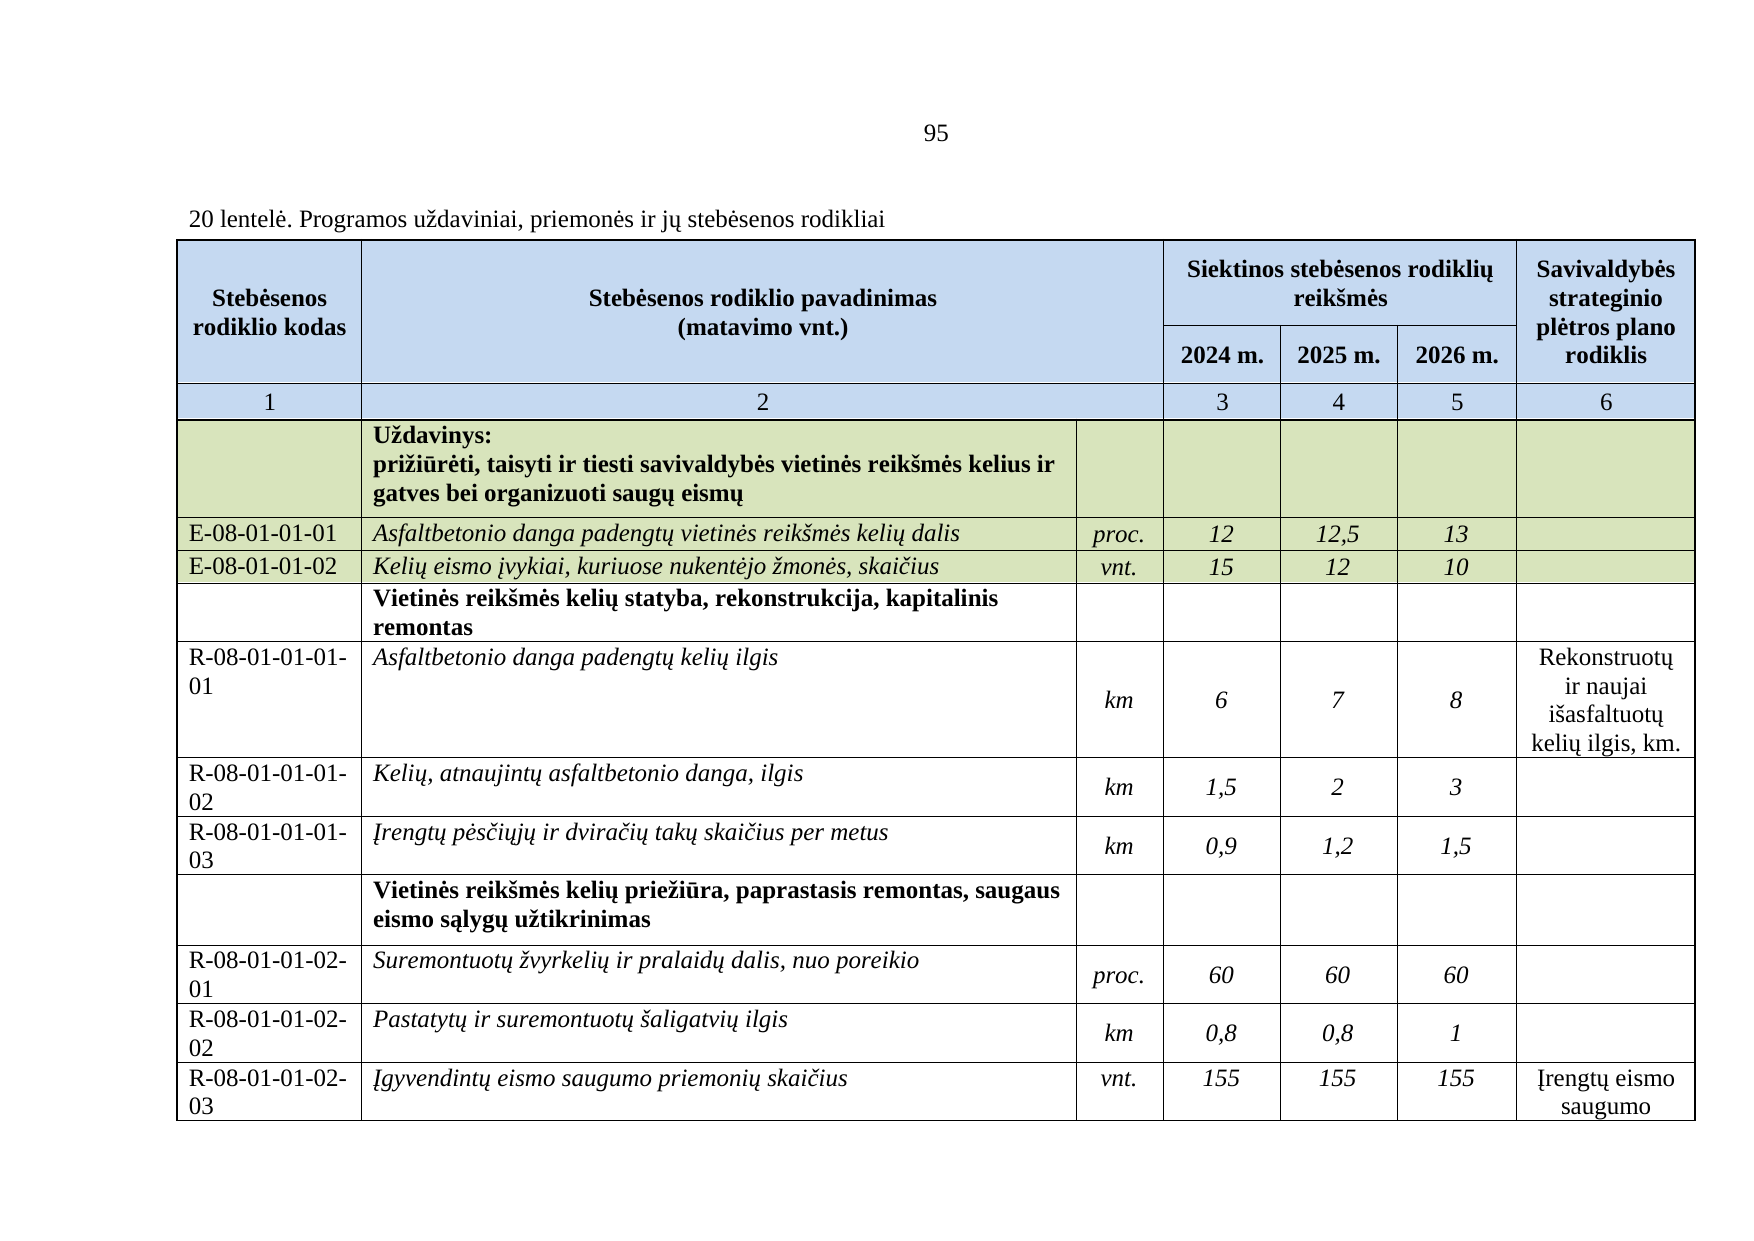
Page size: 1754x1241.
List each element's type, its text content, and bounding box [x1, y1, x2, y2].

table_cell Suremontuotų žvyrkelių ir pralaidų dalis, nuo poreikio [362, 946, 1076, 1003]
table_cell km [1077, 642, 1163, 757]
table_cell proc. [1077, 518, 1163, 550]
table_cell Rekonstruotų ir naujai išasfaltuotų kelių ilgis, km. [1517, 642, 1694, 757]
table_cell [1164, 584, 1280, 641]
table_cell 1,5 [1398, 817, 1516, 874]
table_cell 1,2 [1281, 817, 1397, 874]
table_cell E-08-01-01-02 [178, 551, 361, 582]
table_cell Vietinės reikšmės kelių statyba, rekonstrukcija, kapitalinis remontas [362, 584, 1076, 641]
table_cell [1517, 1004, 1694, 1062]
table_cell Stebėsenos rodiklio kodas [178, 241, 361, 382]
table_cell [1517, 518, 1694, 550]
table_cell [1517, 946, 1694, 1003]
table_cell 3 [1164, 384, 1280, 418]
table_cell [1517, 421, 1694, 517]
table_cell [1077, 584, 1163, 641]
table_cell Uždavinys: prižiūrėti, taisyti ir tiesti savivaldybės vietinės reikšmės kelius ir gatves bei organizuoti saugų eismų [362, 421, 1076, 517]
table_cell 4 [1281, 384, 1397, 418]
table_cell [1077, 875, 1163, 944]
table_cell Įrengtų pėsčiųjų ir dviračių takų skaičius per metus [362, 817, 1076, 874]
table_cell km [1077, 1004, 1163, 1062]
table_cell 13 [1398, 518, 1516, 550]
table_cell E-08-01-01-01 [178, 518, 361, 550]
table_cell 60 [1398, 946, 1516, 1003]
table_cell 2024 m. [1164, 326, 1280, 382]
table_cell 15 [1164, 551, 1280, 582]
table_cell Asfaltbetonio danga padengtų kelių ilgis [362, 642, 1076, 757]
table_cell 6 [1517, 384, 1694, 418]
table_header 20 lentelė. Programos uždaviniai, priemonės ir jų stebėsenos rodikliai [177, 204, 1695, 239]
table_cell R-08-01-01-02-01 [178, 946, 361, 1003]
table_cell proc. [1077, 946, 1163, 1003]
table_cell 0,9 [1164, 817, 1280, 874]
table_cell [1517, 875, 1694, 944]
table_cell [1281, 421, 1397, 517]
table_cell 155 [1398, 1063, 1516, 1120]
table_cell R-08-01-01-02-03 [178, 1063, 361, 1120]
table_cell 1,5 [1164, 758, 1280, 816]
table_cell [1517, 758, 1694, 816]
table_cell 1 [178, 384, 361, 418]
table_cell Kelių eismo įvykiai, kuriuose nukentėjo žmonės, skaičius [362, 551, 1076, 582]
table_cell [1517, 584, 1694, 641]
table_cell [178, 875, 361, 944]
table_cell 2 [362, 384, 1163, 418]
table_cell Stebėsenos rodiklio pavadinimas (matavimo vnt.) [362, 241, 1163, 382]
table_cell R-08-01-01-01-03 [178, 817, 361, 874]
table_cell vnt. [1077, 1063, 1163, 1120]
table_cell 0,8 [1281, 1004, 1397, 1062]
table_cell [1517, 551, 1694, 582]
table_cell 155 [1164, 1063, 1280, 1120]
table_cell [1398, 875, 1516, 944]
table_cell km [1077, 817, 1163, 874]
table_cell 2026 m. [1398, 326, 1516, 382]
table_cell R-08-01-01-01-02 [178, 758, 361, 816]
table_cell vnt. [1077, 551, 1163, 582]
table_cell [1164, 421, 1280, 517]
table_cell 155 [1281, 1063, 1397, 1120]
table_cell 12 [1164, 518, 1280, 550]
table_cell Vietinės reikšmės kelių priežiūra, paprastasis remontas, saugaus eismo sąlygų užtikrinimas [362, 875, 1076, 944]
table_cell [178, 584, 361, 641]
table_cell 5 [1398, 384, 1516, 418]
table_cell 2 [1281, 758, 1397, 816]
table_cell Siektinos stebėsenos rodiklių reikšmės [1164, 241, 1516, 325]
table_cell [1077, 421, 1163, 517]
table_cell 8 [1398, 642, 1516, 757]
table_cell 12 [1281, 551, 1397, 582]
table_cell [178, 421, 361, 517]
table_cell Pastatytų ir suremontuotų šaligatvių ilgis [362, 1004, 1076, 1062]
table_cell [1164, 875, 1280, 944]
table_cell 1 [1398, 1004, 1516, 1062]
table_cell 2025 m. [1281, 326, 1397, 382]
table_cell R-08-01-01-01-01 [178, 642, 361, 757]
table_cell Savivaldybės strateginio plėtros plano rodiklis [1517, 241, 1694, 382]
table_cell 3 [1398, 758, 1516, 816]
table_cell 12,5 [1281, 518, 1397, 550]
table_cell Kelių, atnaujintų asfaltbetonio danga, ilgis [362, 758, 1076, 816]
table_cell Įrengtų eismo saugumo [1517, 1063, 1694, 1120]
table_cell 6 [1164, 642, 1280, 757]
table_cell 10 [1398, 551, 1516, 582]
table_cell Įgyvendintų eismo saugumo priemonių skaičius [362, 1063, 1076, 1120]
table_cell [1281, 875, 1397, 944]
table_cell [1517, 817, 1694, 874]
table_cell [1398, 421, 1516, 517]
table_cell R-08-01-01-02-02 [178, 1004, 361, 1062]
table_cell Asfaltbetonio danga padengtų vietinės reikšmės kelių dalis [362, 518, 1076, 550]
table_cell 60 [1281, 946, 1397, 1003]
table_cell 7 [1281, 642, 1397, 757]
table_cell 0,8 [1164, 1004, 1280, 1062]
table_cell km [1077, 758, 1163, 816]
table_cell [1281, 584, 1397, 641]
table_cell 60 [1164, 946, 1280, 1003]
table_cell [1398, 584, 1516, 641]
